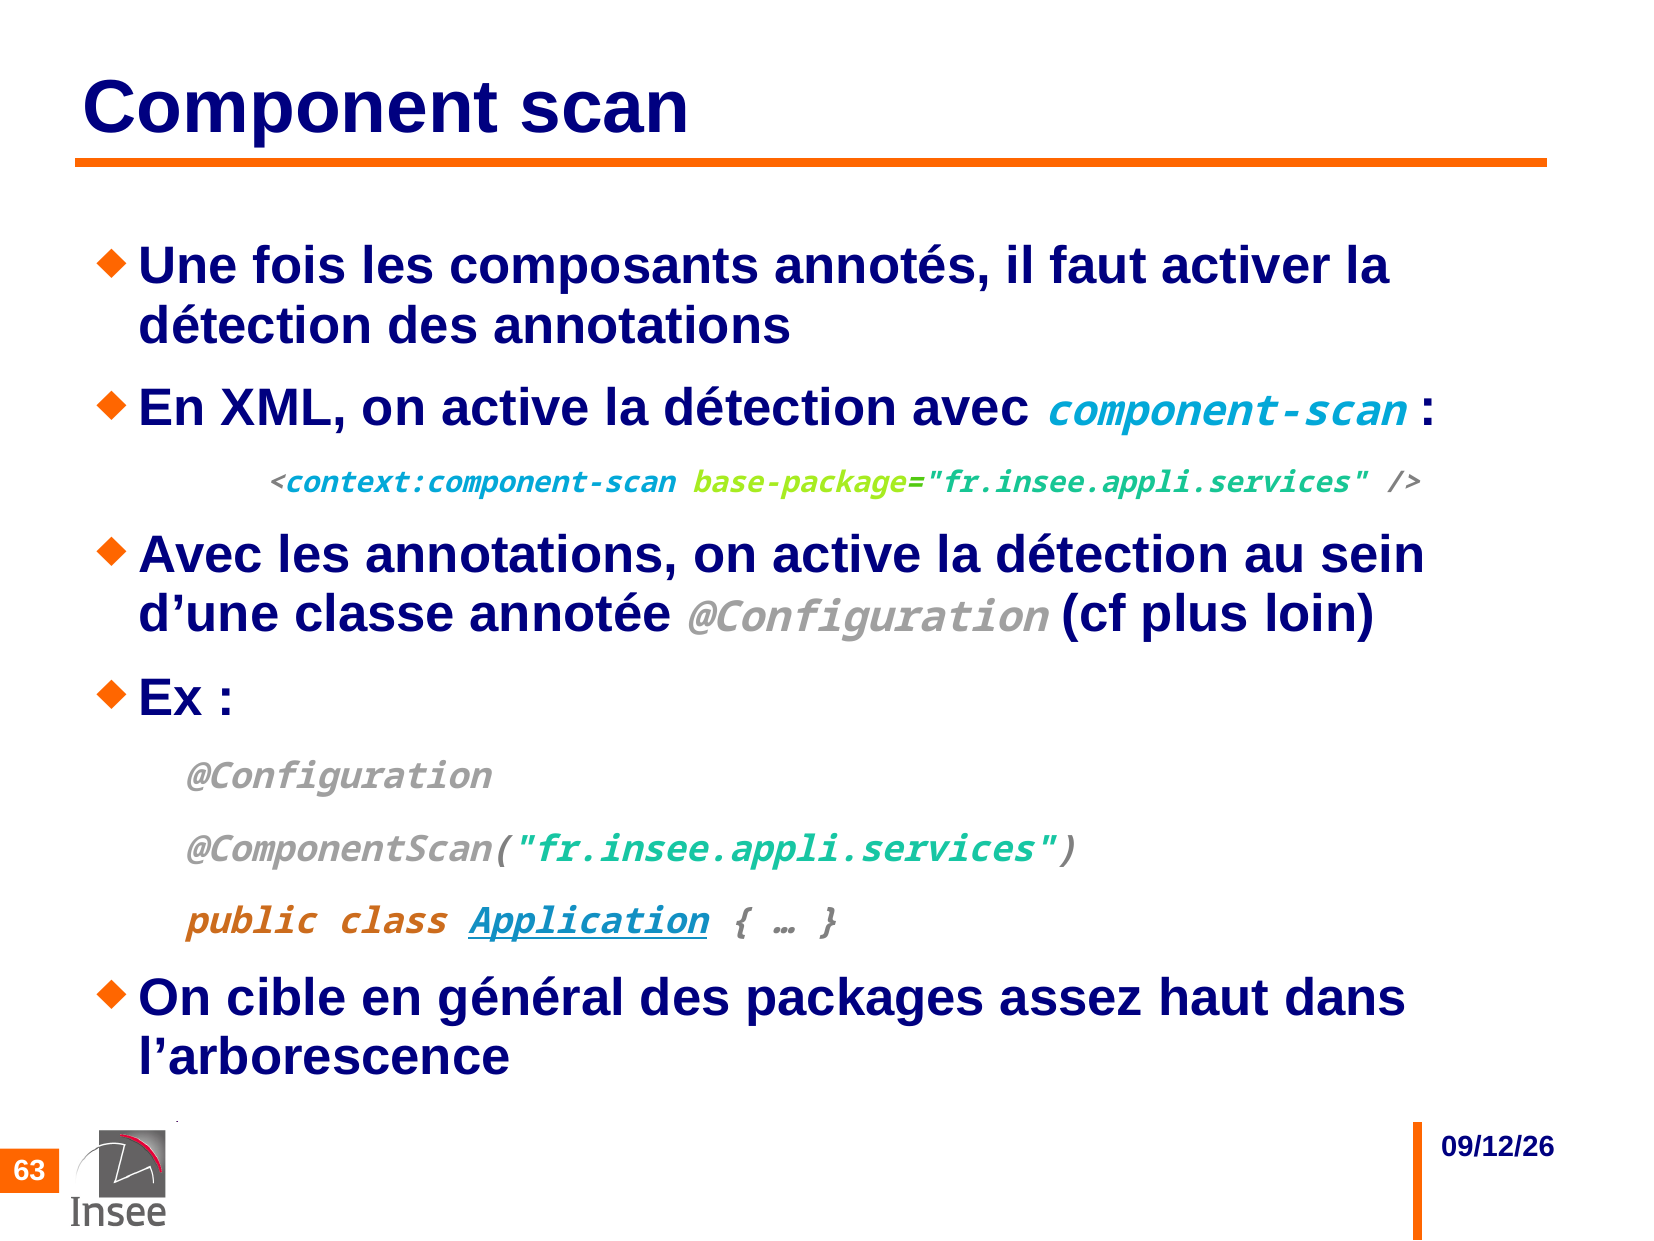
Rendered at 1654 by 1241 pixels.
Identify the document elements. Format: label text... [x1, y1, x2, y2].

list Une fois les composants annotés, il faut activer la détection des annotations En XML, on active la détection avec component-scan : <context:component-scan base-package="fr.insee.appli.services" /> Avec les annotations, on active la détection au sein d’une classe annotée @Configuration (cf plus loin) Ex : @Configuration @ComponentScan("fr.insee.appli.services") public class Application { … } On cible en général des packages assez haut dans l’arborescence [82, 236, 1548, 1087]
picture [62, 1121, 178, 1241]
title Component scan [82, 49, 1619, 163]
